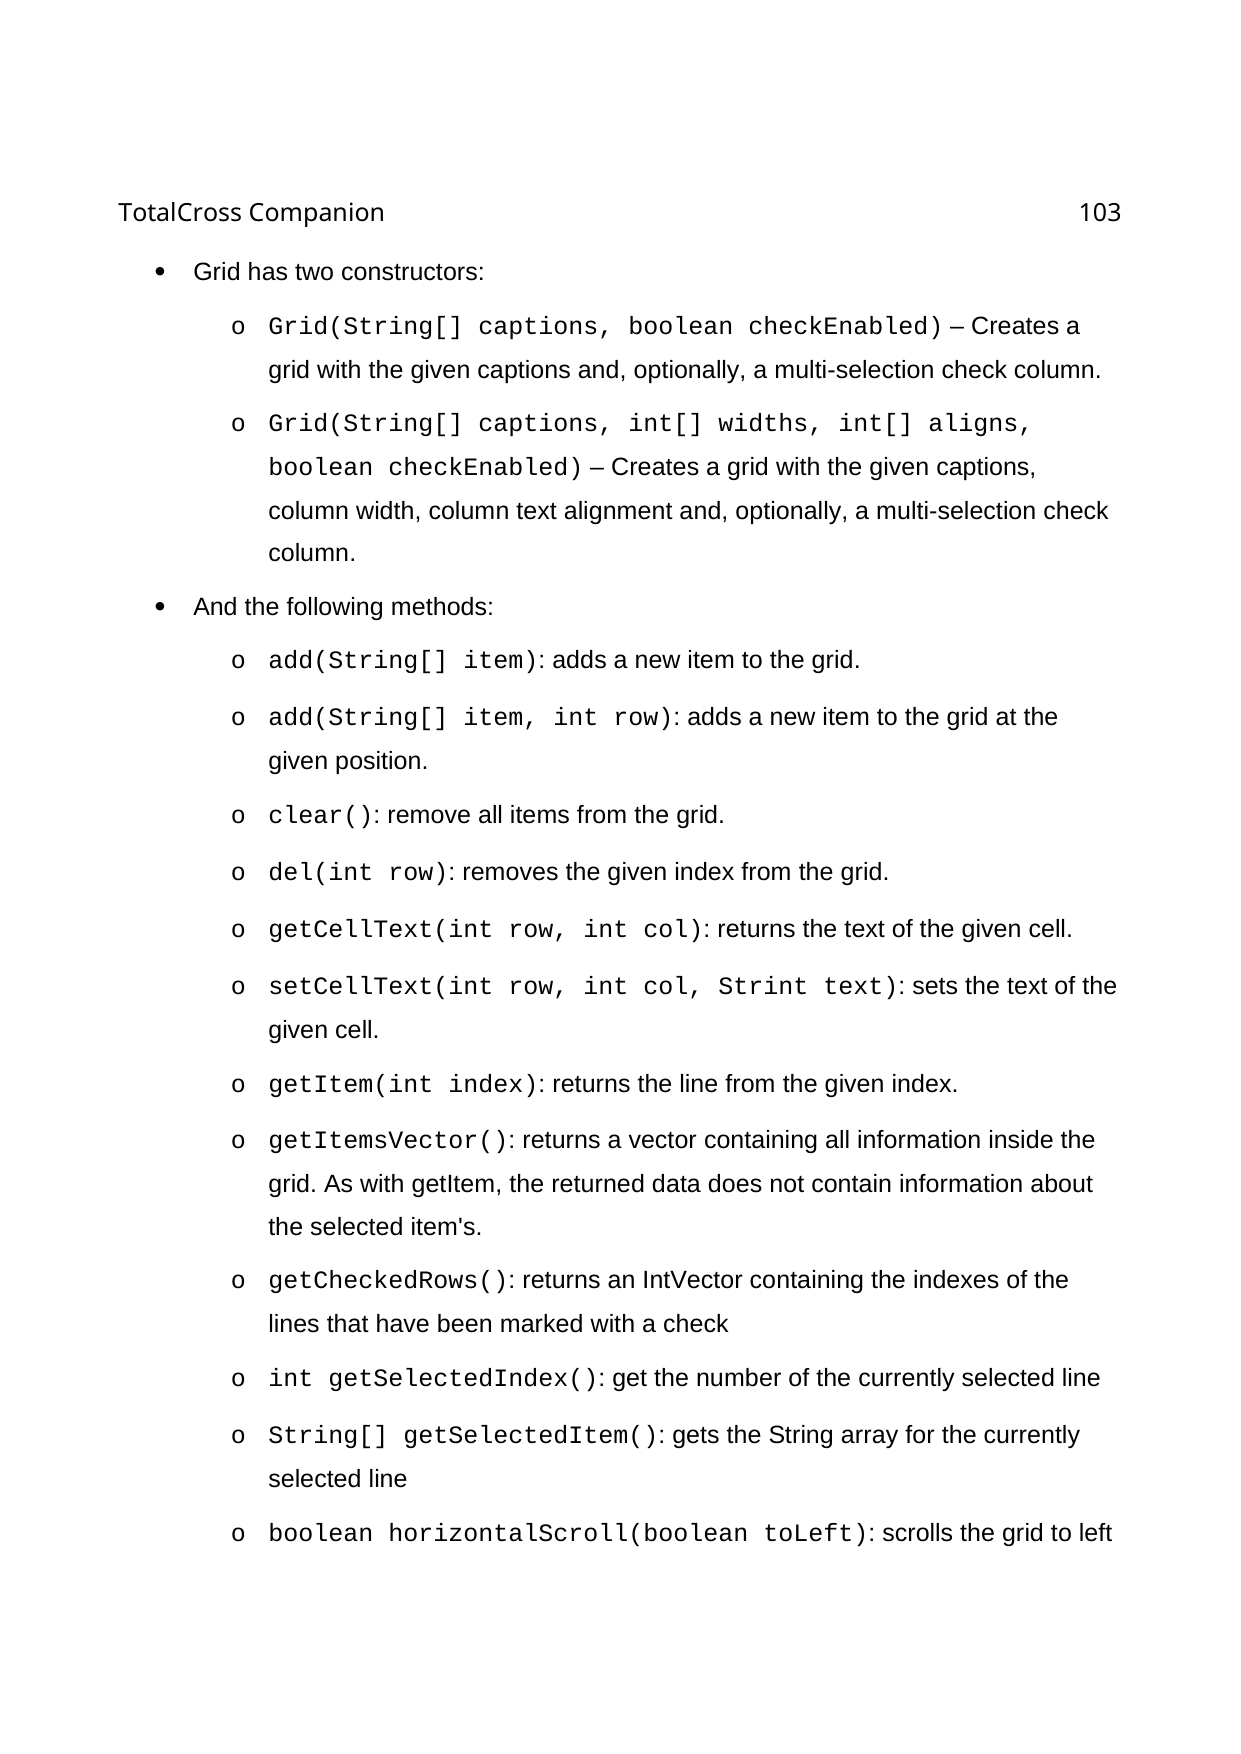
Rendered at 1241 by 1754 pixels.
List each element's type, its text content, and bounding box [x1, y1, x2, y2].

list int getSelectedIndex(): get the number of the currently selected line [231, 1364, 1122, 1394]
list getItemsVector(): returns a vector containing all information inside the grid. As with getItem, the returned data does not contain information about the selected item's. [231, 1126, 1122, 1240]
list add(String[] item): adds a new item to the grid. [231, 646, 1122, 676]
list String[] getSelectedItem(): gets the String array for the currently selected line [231, 1421, 1122, 1493]
list add(String[] item, int row): adds a new item to the grid at the given position. [231, 703, 1122, 775]
list boolean horizontalScroll(boolean toLeft): scrolls the grid to left [231, 1519, 1122, 1549]
list Grid(String[] captions, int[] widths, int[] aligns, boolean checkEnabled) – Creates a grid with the given captions, column width, column text alignment and, optionally, a multi-selection check column. [231, 410, 1122, 567]
list And the following methods: [156, 593, 1122, 621]
list setCellText(int row, int col, Strint text): sets the text of the given cell. [231, 972, 1122, 1044]
list Grid(String[] captions, boolean checkEnabled) – Creates a grid with the given captions and, optionally, a multi-selection check column. [231, 312, 1122, 384]
list del(int row): removes the given index from the grid. [231, 858, 1122, 888]
list clear(): remove all items from the grid. [231, 801, 1122, 831]
list getCheckedRows(): returns an IntVector containing the indexes of the lines that have been marked with a check [231, 1266, 1122, 1338]
list getCellText(int row, int col): returns the text of the given cell. [231, 915, 1122, 945]
list getItem(int index): returns the line from the given index. [231, 1069, 1122, 1099]
list Grid has two constructors: [156, 258, 1122, 286]
